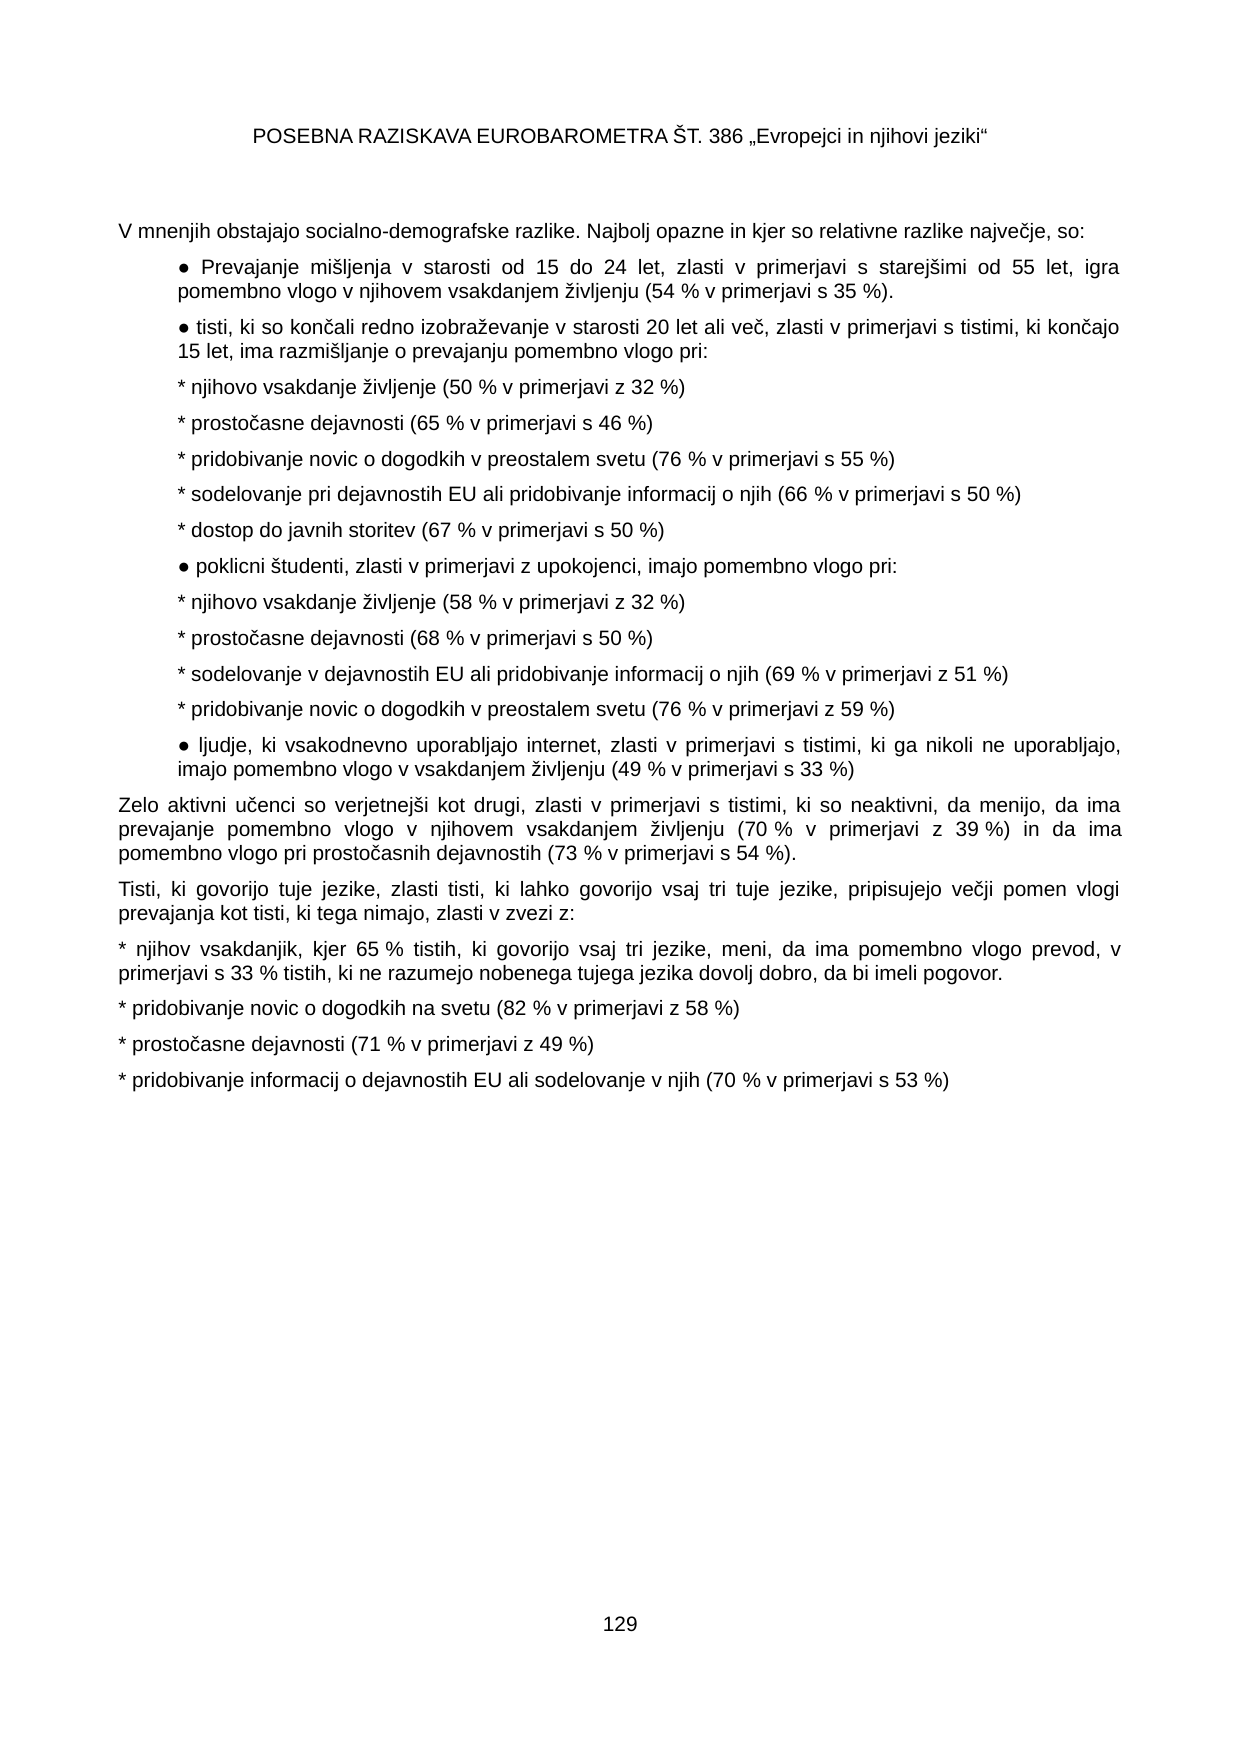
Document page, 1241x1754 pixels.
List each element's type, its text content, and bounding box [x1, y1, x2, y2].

text * sodelovanje v dejavnostih EU ali pridobivanje informacij o njih (69 % v primerjavi z 51 %) [177, 661, 1122, 685]
text * dostop do javnih storitev (67 % v primerjavi s 50 %) [177, 518, 1122, 542]
text * pridobivanje informacij o dejavnostih EU ali sodelovanje v njih (70 % v primerjavi s 53 %) [118, 1068, 1122, 1092]
text * njihovo vsakdanje življenje (50 % v primerjavi z 32 %) [177, 375, 1122, 399]
text * pridobivanje novic o dogodkih v preostalem svetu (76 % v primerjavi z 59 %) [177, 697, 1122, 721]
text * pridobivanje novic o dogodkih na svetu (82 % v primerjavi z 58 %) [118, 996, 1122, 1020]
text * sodelovanje pri dejavnostih EU ali pridobivanje informacij o njih (66 % v primerjavi s 50 %) [177, 482, 1122, 506]
text * njihov vsakdanjik, kjer 65 % tistih, ki govorijo vsaj tri jezike, meni, da ima pomembno vlogo prevod, v primerjavi s 33 % tistih, ki ne razumejo nobenega tujega jezika dovolj dobro, da bi imeli pogovor. [118, 936, 1122, 984]
text * prostočasne dejavnosti (68 % v primerjavi s 50 %) [177, 626, 1122, 649]
text ● Prevajanje mišljenja v starosti od 15 do 24 let, zlasti v primerjavi s starejšimi od 55 let, igra pomembno vlogo v njihovem vsakdanjem življenju (54 % v primerjavi s 35 %). [177, 255, 1122, 303]
text * prostočasne dejavnosti (71 % v primerjavi z 49 %) [118, 1032, 1122, 1056]
text ● tisti, ki so končali redno izobraževanje v starosti 20 let ali več, zlasti v primerjavi s tistimi, ki končajo 15 let, ima razmišljanje o prevajanju pomembno vlogo pri: [177, 315, 1122, 363]
text Tisti, ki govorijo tuje jezike, zlasti tisti, ki lahko govorijo vsaj tri tuje jezike, pripisujejo večji pomen vlogi prevajanja kot tisti, ki tega nimajo, zlasti v zvezi z: [118, 877, 1122, 924]
text ● poklicni študenti, zlasti v primerjavi z upokojenci, imajo pomembno vlogo pri: [177, 554, 1122, 578]
text * pridobivanje novic o dogodkih v preostalem svetu (76 % v primerjavi s 55 %) [177, 446, 1122, 470]
text ● ljudje, ki vsakodnevno uporabljajo internet, zlasti v primerjavi s tistimi, ki ga nikoli ne uporabljajo, imajo pomembno vlogo v vsakdanjem življenju (49 % v primerjavi s 33 %) [177, 733, 1122, 781]
text * njihovo vsakdanje življenje (58 % v primerjavi z 32 %) [177, 590, 1122, 614]
text * prostočasne dejavnosti (65 % v primerjavi s 46 %) [177, 411, 1122, 434]
text V mnenjih obstajajo socialno-demografske razlike. Najbolj opazne in kjer so relativne razlike največje, so: [118, 219, 1122, 243]
text Zelo aktivni učenci so verjetnejši kot drugi, zlasti v primerjavi s tistimi, ki so neaktivni, da menijo, da ima prevajanje pomembno vlogo v njihovem vsakdanjem življenju (70 % v primerjavi z 39 %) in da ima pomembno vlogo pri prostočasnih dejavnostih (73 % v primerjavi s 54 %). [118, 793, 1122, 865]
